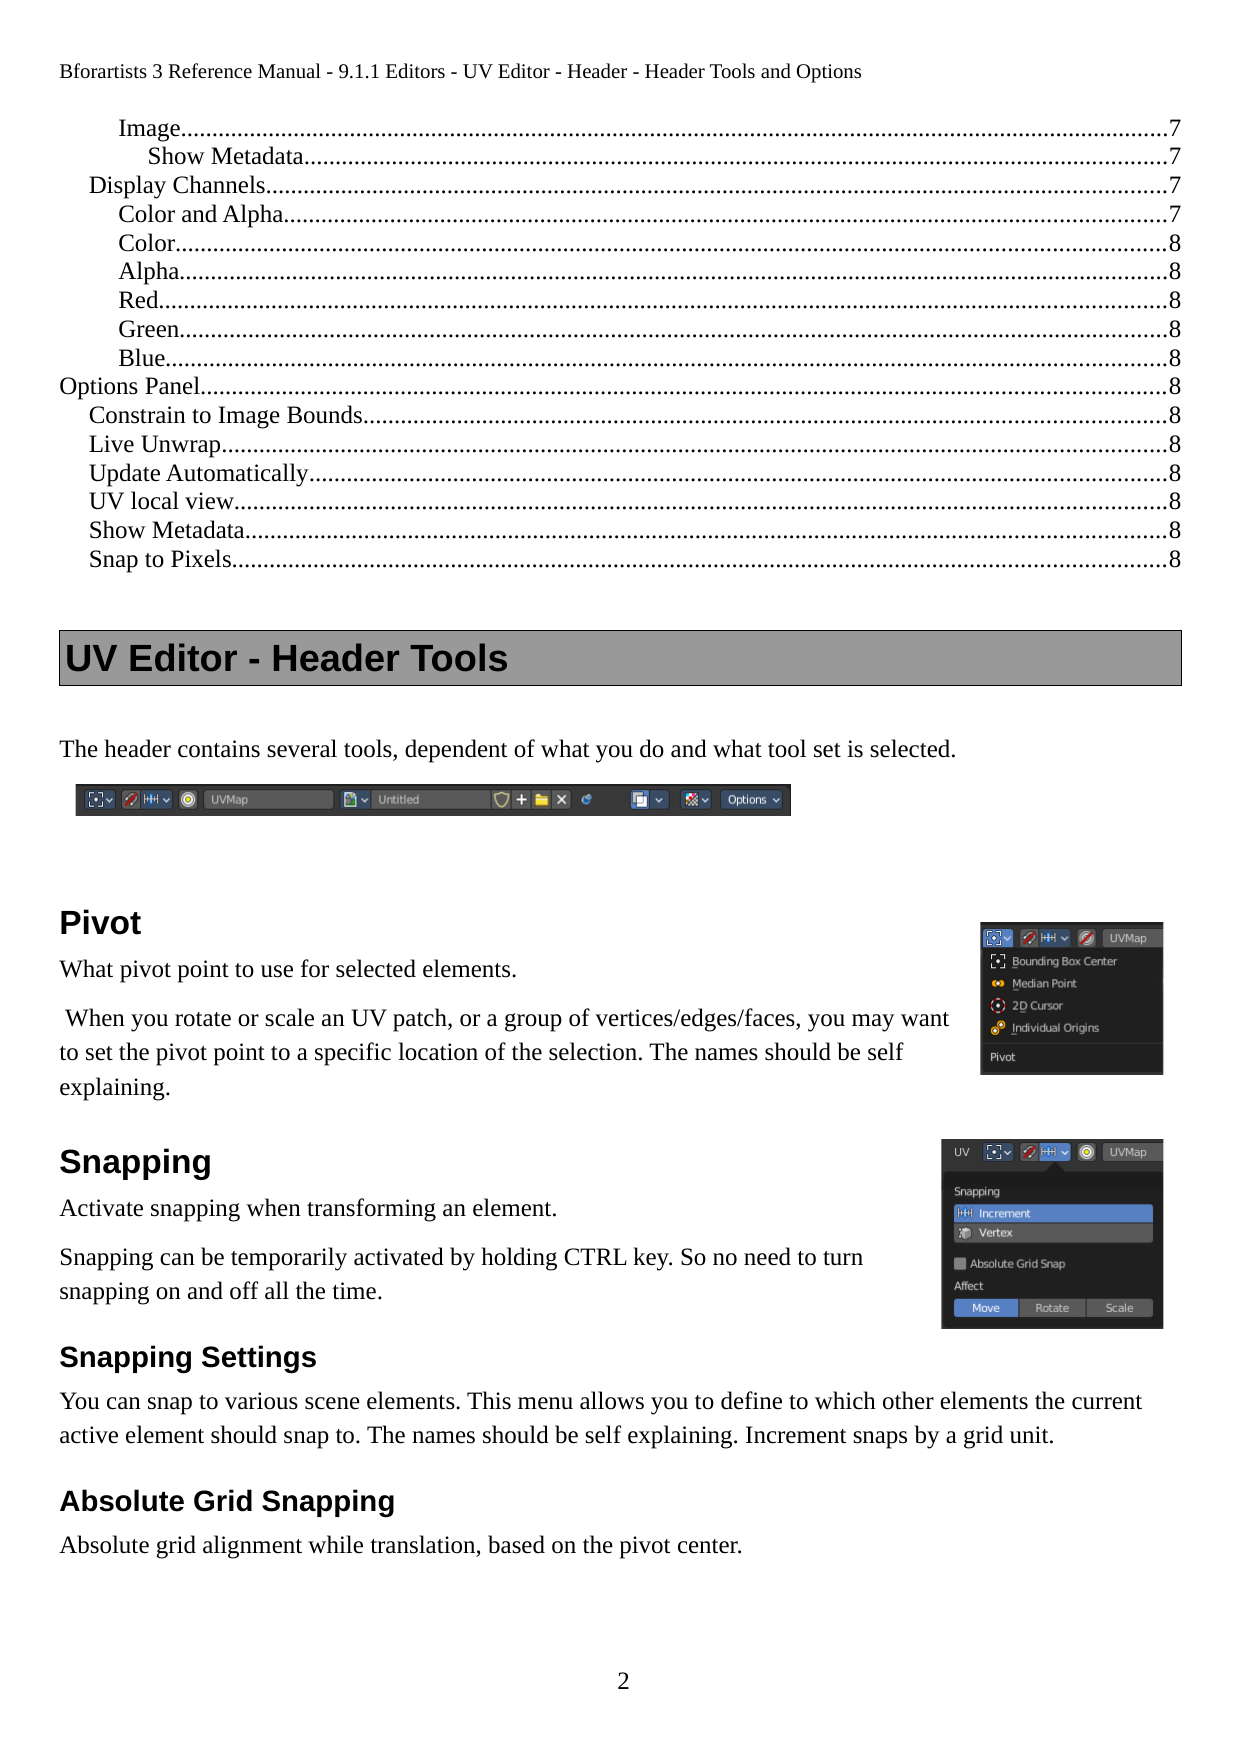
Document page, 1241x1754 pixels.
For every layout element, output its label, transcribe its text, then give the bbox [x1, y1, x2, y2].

text Options Panel 8 [59, 371, 1181, 400]
text Activate snapping when transforming an element. [59, 1193, 941, 1221]
text Blue 8 [118, 343, 1181, 371]
subtitle Pivot [59, 902, 1181, 941]
picture [941, 1139, 1164, 1329]
subtitle Snapping [59, 1142, 941, 1180]
text UV local view 8 [88, 486, 1181, 515]
text Constrain to Image Bounds 8 [88, 400, 1181, 429]
text Show Metadata 8 [88, 515, 1181, 544]
picture [75, 784, 791, 816]
text Display Channels 7 [88, 170, 1181, 199]
text Absolute grid alignment while translation, based on the pivot center. [59, 1531, 1181, 1559]
subtitle Snapping Settings [59, 1340, 1181, 1374]
text Color 8 [118, 228, 1181, 256]
text The header contains several tools, dependent of what you do and what tool set is selected. [59, 734, 1181, 763]
text You can snap to various scene elements. This menu allows you to define to which other elements the current active element should snap to. The names should be self explaining. Increment snaps by a grid unit. [59, 1386, 1181, 1449]
text Snap to Pixels 8 [88, 544, 1181, 573]
text Live Unwrap 8 [88, 429, 1181, 458]
text Color and Alpha 7 [118, 199, 1181, 228]
subtitle [1164, 1142, 1181, 1180]
text Show Metadata 7 [147, 141, 1181, 170]
text Red 8 [118, 285, 1181, 314]
text Snapping can be temporarily activated by holding CTRL key. So no need to turn snapping on and off all the time. [59, 1242, 941, 1305]
text When you rotate or scale an UV patch, or a group of vertices/edges/faces, you may want to set the pivot point to a specific location of the selection. The names should be self explaining. [59, 1003, 1181, 1100]
text Image 7 [118, 113, 1181, 141]
text What pivot point to use for selected elements. [59, 954, 980, 982]
text Green 8 [118, 314, 1181, 343]
text Alpha 8 [118, 256, 1181, 285]
table_header UV Editor - Header Tools [60, 631, 1181, 685]
text Update Automatically 8 [88, 458, 1181, 486]
picture [980, 922, 1164, 1075]
subtitle Absolute Grid Snapping [59, 1484, 1181, 1518]
